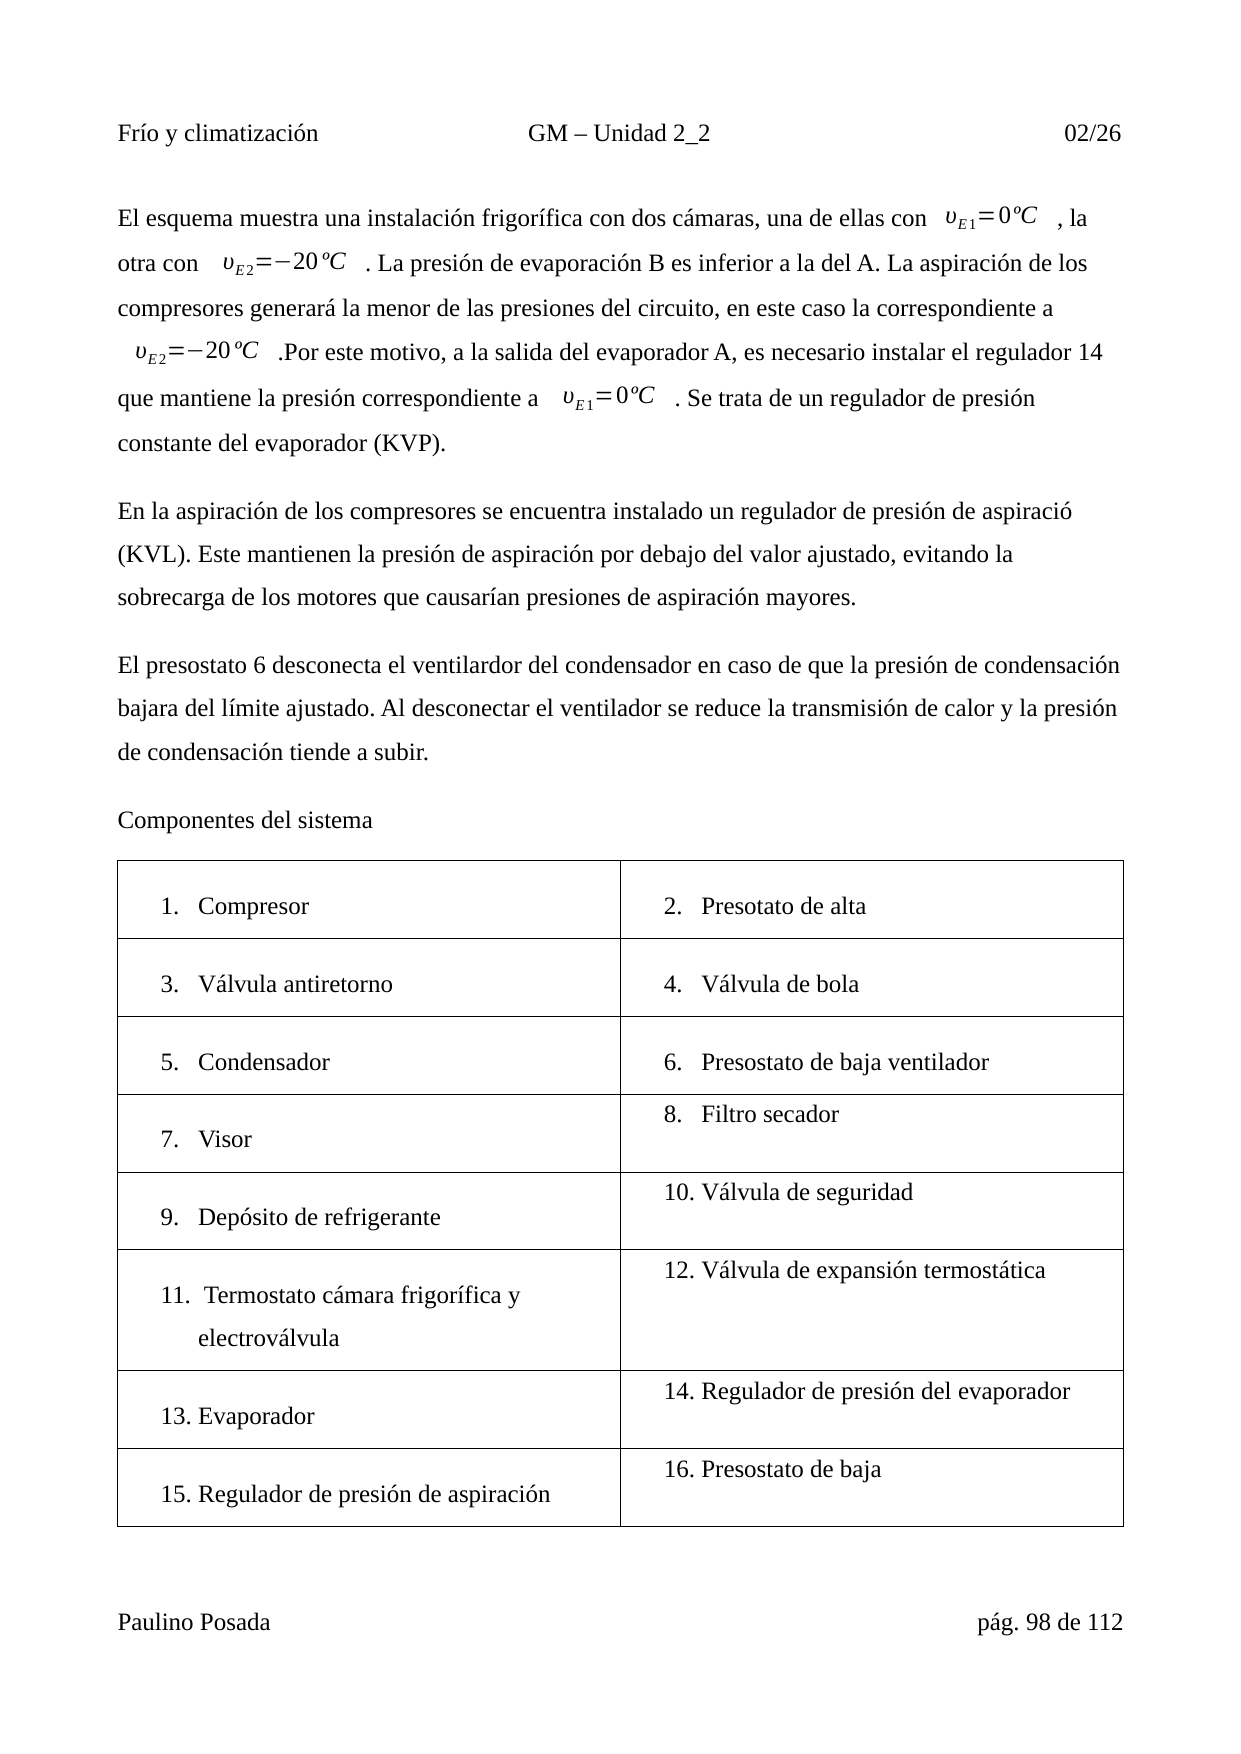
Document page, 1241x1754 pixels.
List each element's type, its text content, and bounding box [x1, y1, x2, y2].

table_cell Regulador de presión del evaporador [621, 1371, 1123, 1448]
table_cell Termostato cámara frigorífica y electroválvula [118, 1250, 620, 1370]
table_cell Presostato de baja [621, 1449, 1123, 1526]
table_cell Válvula de seguridad [621, 1173, 1123, 1249]
table_header Presotato de alta [621, 861, 1123, 938]
table_header Compresor [118, 861, 620, 938]
table_cell Presostato de baja ventilador [621, 1017, 1123, 1094]
table_cell Válvula de expansión termostática [621, 1250, 1123, 1370]
table_cell Regulador de presión de aspiración [118, 1449, 620, 1526]
text Componentes del sistema [117, 805, 1123, 833]
table_cell Evaporador [118, 1371, 620, 1448]
table_cell Visor [118, 1095, 620, 1172]
table_cell Filtro secador [621, 1095, 1123, 1172]
table_cell Válvula de bola [621, 939, 1123, 1016]
table_cell Depósito de refrigerante [118, 1173, 620, 1249]
text En la aspiración de los compresores se encuentra instalado un regulador de presión de aspiració (KVL). Este mantienen la presión de aspiración por debajo del valor ajustado, evitando la sobrecarga de los motores que causarían presiones de aspiración mayores. [117, 496, 1123, 611]
table_cell Válvula antiretorno [118, 939, 620, 1016]
text El presostato 6 desconecta el ventilardor del condensador en caso de que la presión de condensación bajara del límite ajustado. Al desconectar el ventilador se reduce la transmisión de calor y la presión de condensación tiende a subir. [117, 650, 1123, 765]
text El esquema muestra una instalación frigorífica con dos cámaras, una de ellas con, la otra con . La presión de evaporación B es inferior a la del A. La aspiración de los compresores generará la menor de las presiones del circuito, en este caso la correspondiente a .Por este motivo, a la salida del evaporador A, es necesario instalar el regulador 14 que mantiene la presión correspondiente a . Se trata de un regulador de presión constante del evaporador (KVP). [117, 201, 1123, 457]
table_cell Condensador [118, 1017, 620, 1094]
